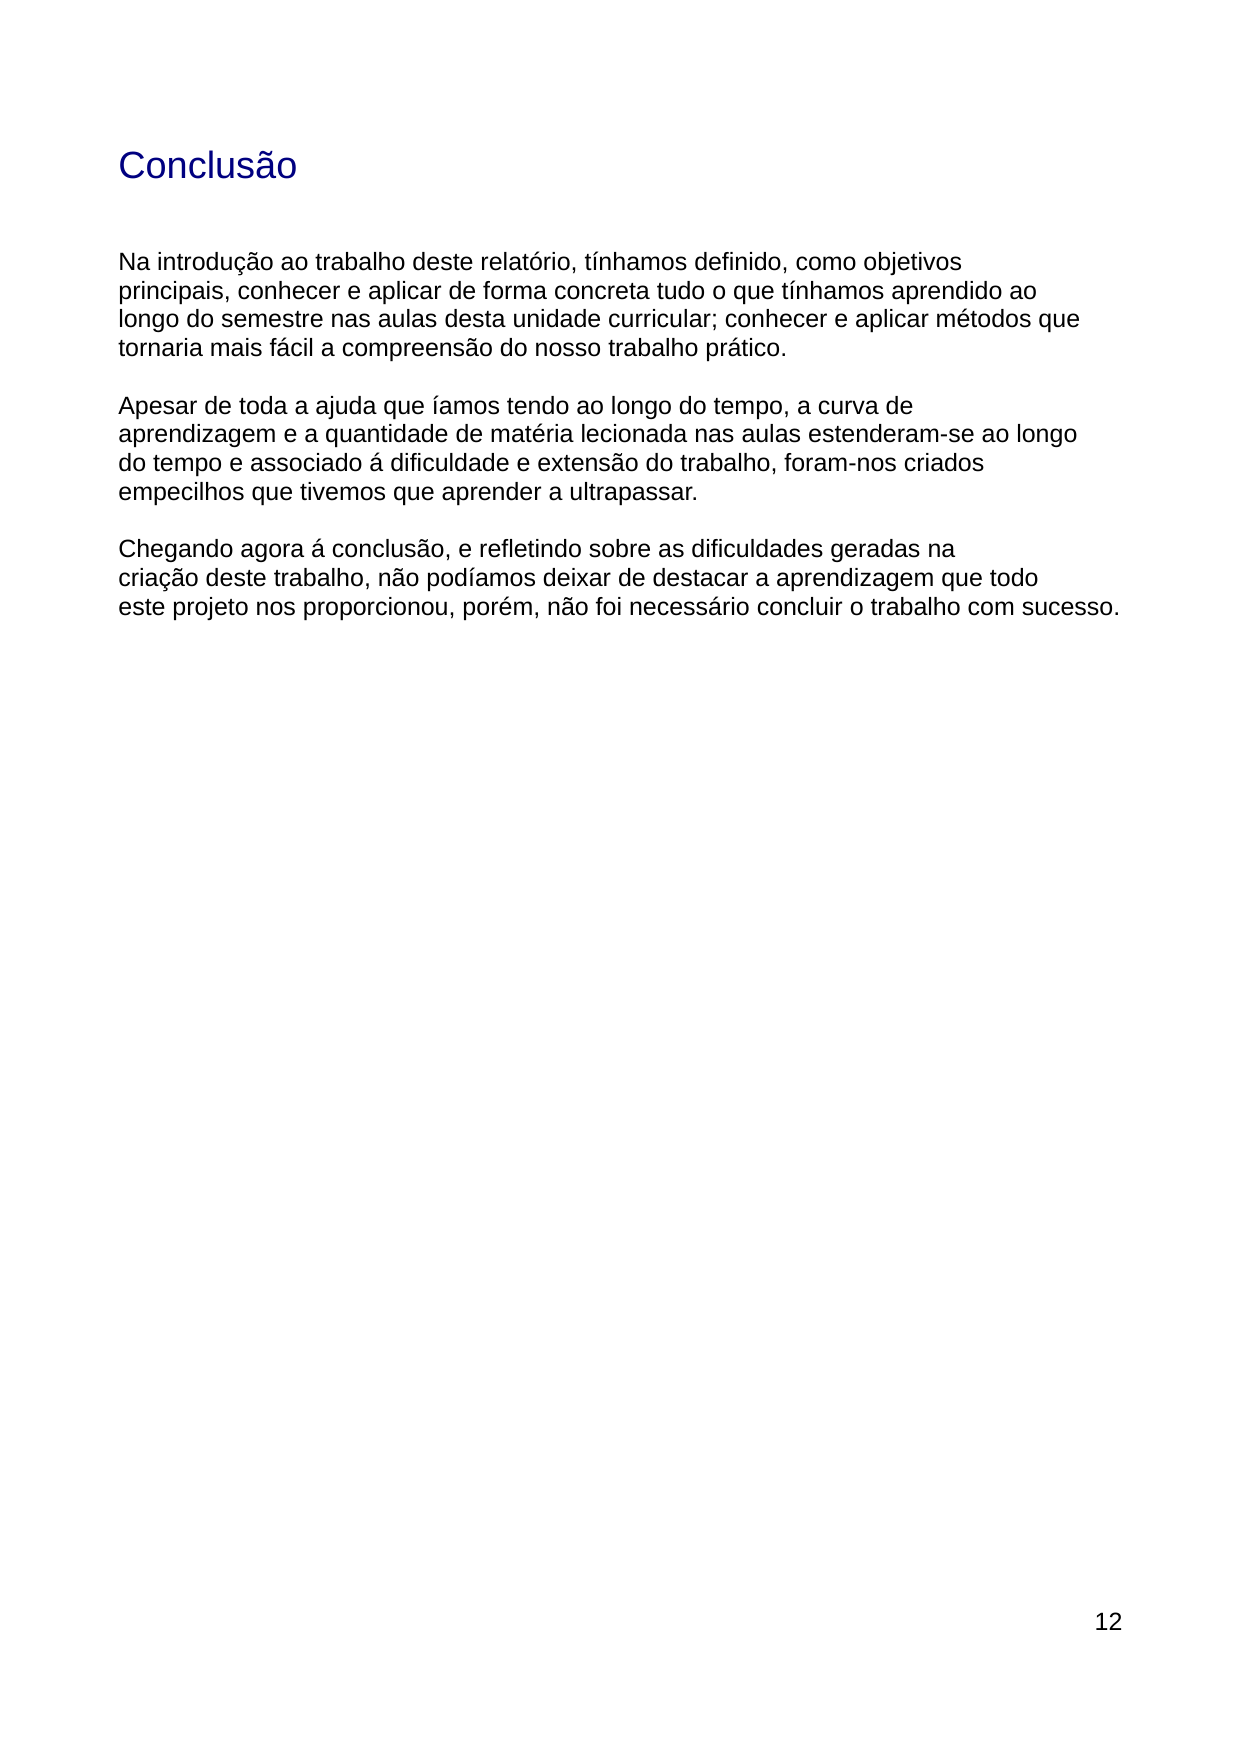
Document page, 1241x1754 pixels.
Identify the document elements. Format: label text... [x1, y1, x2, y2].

text tornaria mais fácil a compreensão do nosso trabalho prático. [118, 333, 1122, 362]
text este projeto nos proporcionou, porém, não foi necessário concluir o trabalho com sucesso. [118, 592, 1122, 621]
text Chegando agora á conclusão, e refletindo sobre as dificuldades geradas na [118, 534, 1122, 563]
text Apesar de toda a ajuda que íamos tendo ao longo do tempo, a curva de [118, 391, 1122, 419]
text aprendizagem e a quantidade de matéria lecionada nas aulas estenderam-se ao longo [118, 419, 1122, 448]
text criação deste trabalho, não podíamos deixar de destacar a aprendizagem que todo [118, 563, 1122, 592]
text longo do semestre nas aulas desta unidade curricular; conhecer e aplicar métodos que [118, 304, 1122, 333]
text Na introdução ao trabalho deste relatório, tínhamos definido, como objetivos [118, 247, 1122, 276]
text do tempo e associado á dificuldade e extensão do trabalho, foram-nos criados [118, 448, 1122, 477]
text empecilhos que tivemos que aprender a ultrapassar. [118, 477, 1122, 506]
text principais, conhecer e aplicar de forma concreta tudo o que tínhamos aprendido ao [118, 276, 1122, 304]
subtitle Conclusão [118, 143, 1122, 187]
